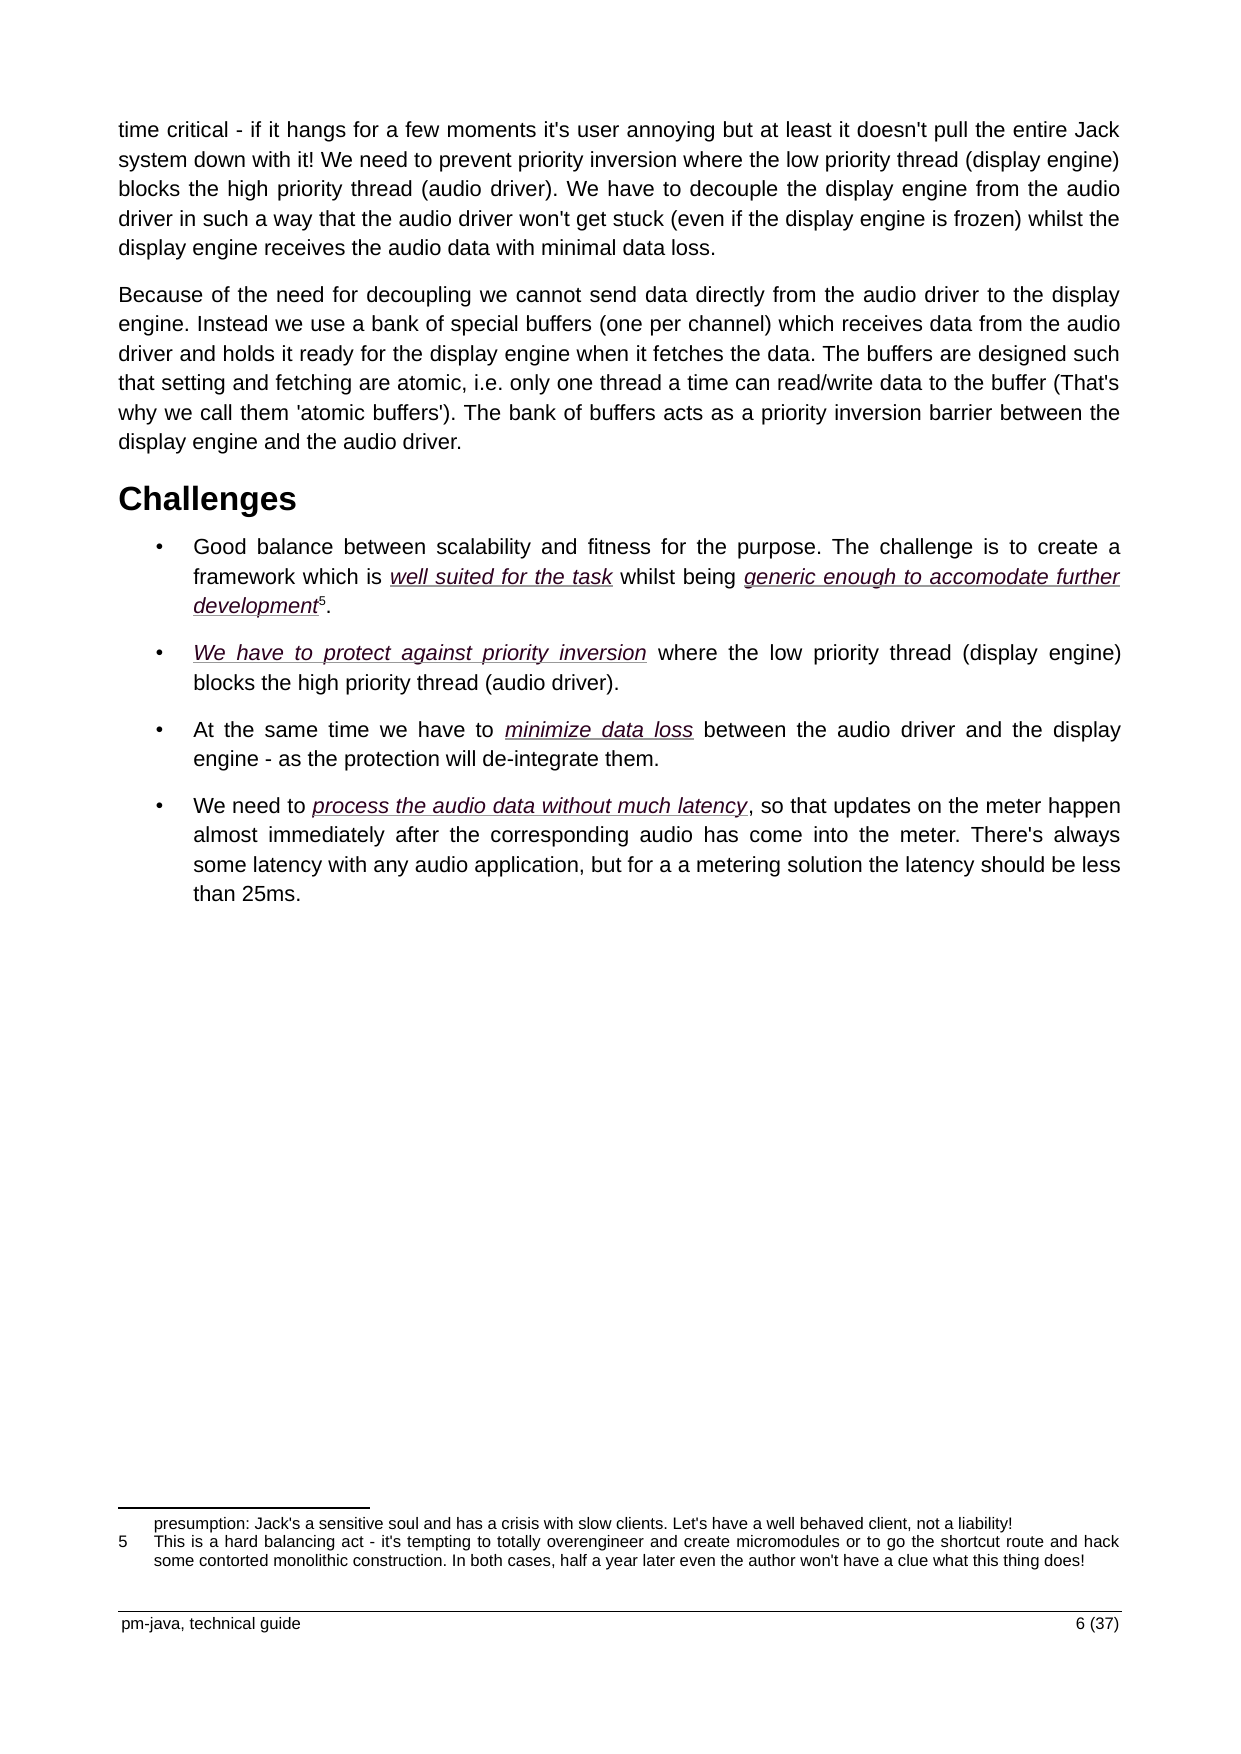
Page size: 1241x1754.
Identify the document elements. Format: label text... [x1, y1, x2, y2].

list At the same time we have to minimize data loss between the audio driver and the display engine - as the protection will de-integrate them. [156, 717, 1122, 771]
text presumption: Jack's a sensitive soul and has a crisis with slow clients. Let's have a well behaved client, not a liability! [118, 1514, 1122, 1533]
list We need to process the audio data without much latency, so that updates on the meter happen almost immediately after the corresponding audio has come into the meter. There's always some latency with any audio application, but for a a metering solution the latency should be less than 25ms. [156, 794, 1122, 906]
text Because of the need for decoupling we cannot send data directly from the audio driver to the display engine. Instead we use a bank of special buffers (one per channel) which receives data from the audio driver and holds it ready for the display engine when it fetches the data. The buffers are designed such that setting and fetching are atomic, i.e. only one thread a time can read/write data to the buffer (That's why we call them 'atomic buffers'). The bank of buffers acts as a priority inversion barrier between the display engine and the audio driver. [118, 283, 1122, 454]
text time critical - if it hangs for a few moments it's user annoying but at least it doesn't pull the entire Jack system down with it! We need to prevent priority inversion where the low priority thread (display engine) blocks the high priority thread (audio driver). We have to decouple the display engine from the audio driver in such a way that the audio driver won't get stuck (even if the display engine is frozen) whilst the display engine receives the audio data with minimal data loss. [118, 118, 1122, 260]
list This is a hard balancing act - it's tempting to totally overengineer and create micromodules or to go the shortcut route and hack some contorted monolithic construction. In both cases, half a year later even the author won't have a clue what this thing does! [118, 1533, 1122, 1570]
list We have to protect against priority inversion where the low priority thread (display engine) blocks the high priority thread (audio driver). [156, 641, 1122, 695]
subtitle Challenges [118, 480, 1122, 517]
list Good balance between scalability and fitness for the purpose. The challenge is to create a framework which is well suited for the task whilst being generic enough to accomodate further development. [156, 535, 1122, 618]
